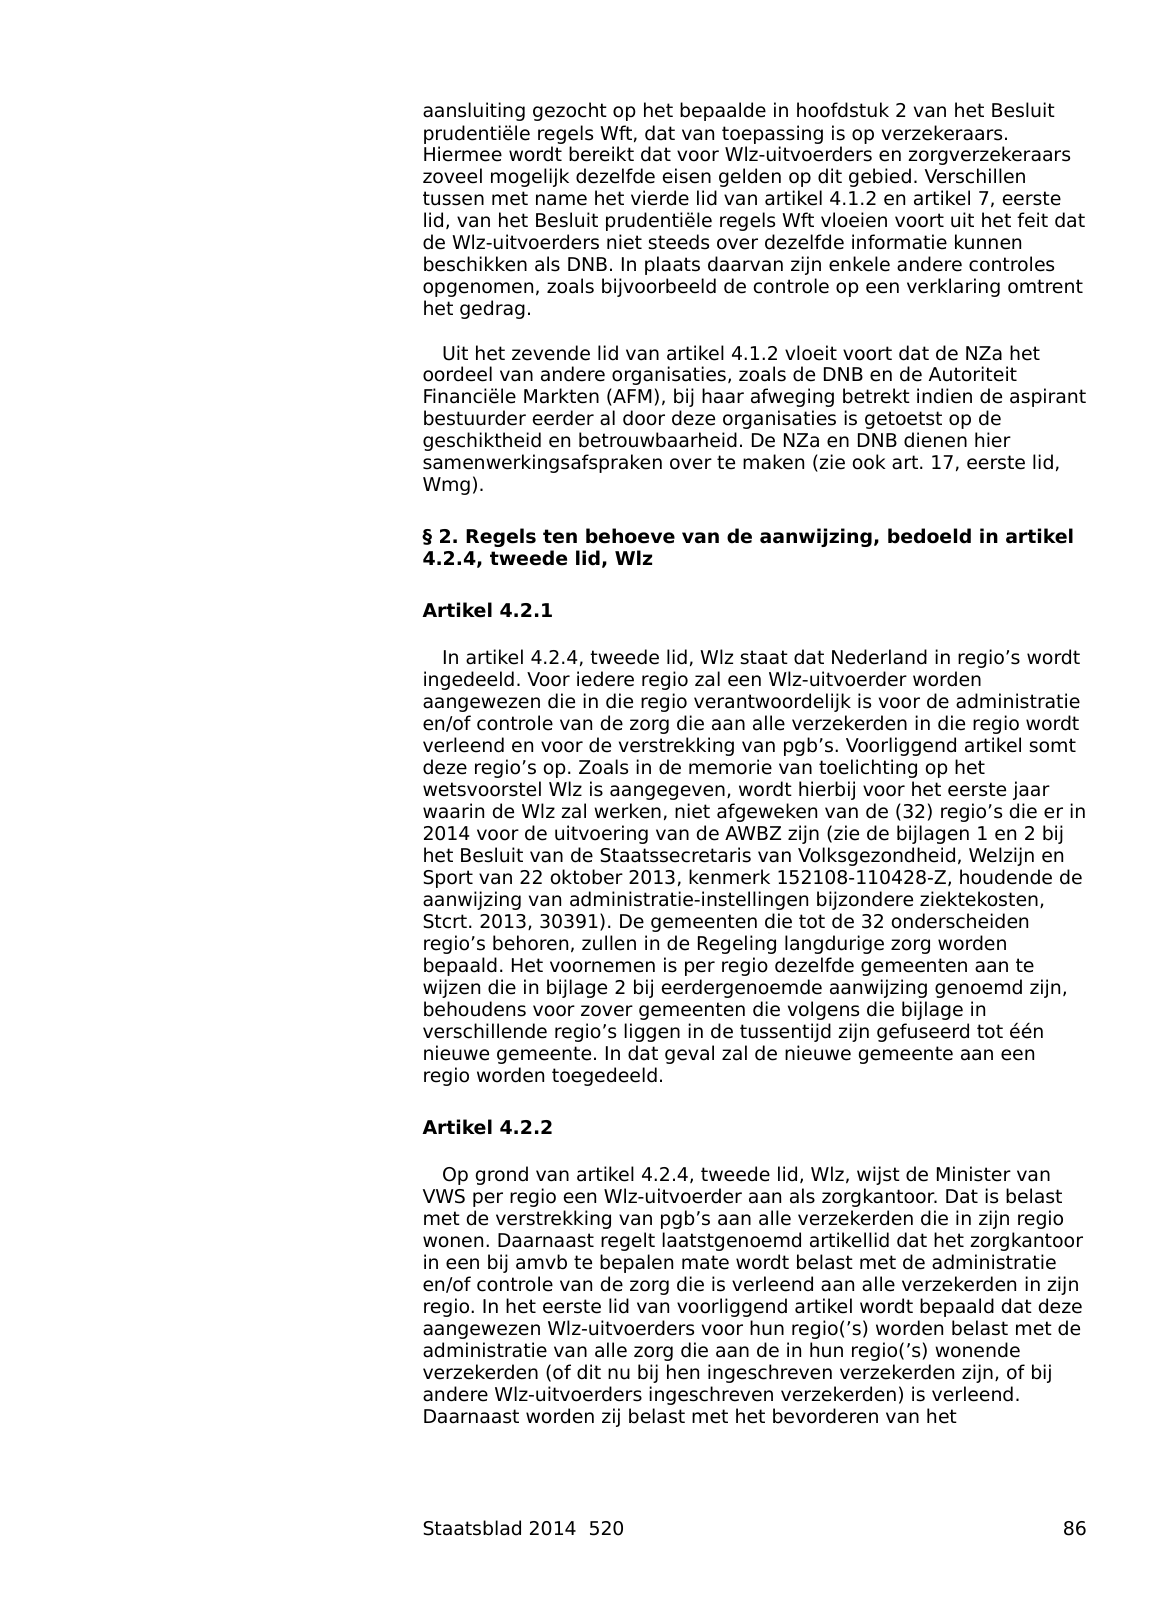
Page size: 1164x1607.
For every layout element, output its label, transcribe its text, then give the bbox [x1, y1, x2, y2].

text aansluiting gezocht op het bepaalde in hoofdstuk 2 van het Besluit prudentiële regels Wft, dat van toepassing is op verzekeraars. Hiermee wordt bereikt dat voor Wlz-uitvoerders en zorgverzekeraars zoveel mogelijk dezelfde eisen gelden op dit gebied. Verschillen tussen met name het vierde lid van artikel 4.1.2 en artikel 7, eerste lid, van het Besluit prudentiële regels Wft vloeien voort uit het feit dat de Wlz-uitvoerders niet steeds over dezelfde informatie kunnen beschikken als DNB. In plaats daarvan zijn enkele andere controles opgenomen, zoals bijvoorbeeld de controle op een verklaring omtrent het gedrag. [422, 100, 1087, 320]
text Op grond van artikel 4.2.4, tweede lid, Wlz, wijst de Minister van VWS per regio een Wlz-uitvoerder aan als zorgkantoor. Dat is belast met de verstrekking van pgb’s aan alle verzekerden die in zijn regio wonen. Daarnaast regelt laatstgenoemd artikellid dat het zorgkantoor in een bij amvb te bepalen mate wordt belast met de administratie en/of controle van de zorg die is verleend aan alle verzekerden in zijn regio. In het eerste lid van voorliggend artikel wordt bepaald dat deze aangewezen Wlz-uitvoerders voor hun regio(’s) worden belast met de administratie van alle zorg die aan de in hun regio(’s) wonende verzekerden (of dit nu bij hen ingeschreven verzekerden zijn, of bij andere Wlz-uitvoerders ingeschreven verzekerden) is verleend. Daarnaast worden zij belast met het bevorderen van het [422, 1164, 1087, 1427]
text In artikel 4.2.4, tweede lid, Wlz staat dat Nederland in regio’s wordt ingedeeld. Voor iedere regio zal een Wlz-uitvoerder worden aangewezen die in die regio verantwoordelijk is voor de administratie en/of controle van de zorg die aan alle verzekerden in die regio wordt verleend en voor de verstrekking van pgb’s. Voorliggend artikel somt deze regio’s op. Zoals in de memorie van toelichting op het wetsvoorstel Wlz is aangegeven, wordt hierbij voor het eerste jaar waarin de Wlz zal werken, niet afgeweken van de (32) regio’s die er in 2014 voor de uitvoering van de AWBZ zijn (zie de bijlagen 1 en 2 bij het Besluit van de Staatssecretaris van Volksgezondheid, Welzijn en Sport van 22 oktober 2013, kenmerk 152108-110428-Z, houdende de aanwijzing van administratie-instellingen bijzondere ziektekosten, Stcrt. 2013, 30391). De gemeenten die tot de 32 onderscheiden regio’s behoren, zullen in de Regeling langdurige zorg worden bepaald. Het voornemen is per regio dezelfde gemeenten aan te wijzen die in bijlage 2 bij eerdergenoemde aanwijzing genoemd zijn, behoudens voor zover gemeenten die volgens die bijlage in verschillende regio’s liggen in de tussentijd zijn gefuseerd tot één nieuwe gemeente. In dat geval zal de nieuwe gemeente aan een regio worden toegedeeld. [422, 647, 1087, 1087]
text Uit het zevende lid van artikel 4.1.2 vloeit voort dat de NZa het oordeel van andere organisaties, zoals de DNB en de Autoriteit Financiële Markten (AFM), bij haar afweging betrekt indien de aspirant bestuurder eerder al door deze organisaties is getoetst op de geschiktheid en betrouwbaarheid. De NZa en DNB dienen hier samenwerkingsafspraken over te maken (zie ook art. 17, eerste lid, Wmg). [422, 342, 1087, 496]
subtitle § 2. Regels ten behoeve van de aanwijzing, bedoeld in artikel 4.2.4, tweede lid, Wlz [422, 526, 1087, 570]
subtitle Artikel 4.2.2 [422, 1117, 1087, 1139]
subtitle Artikel 4.2.1 [422, 600, 1087, 622]
